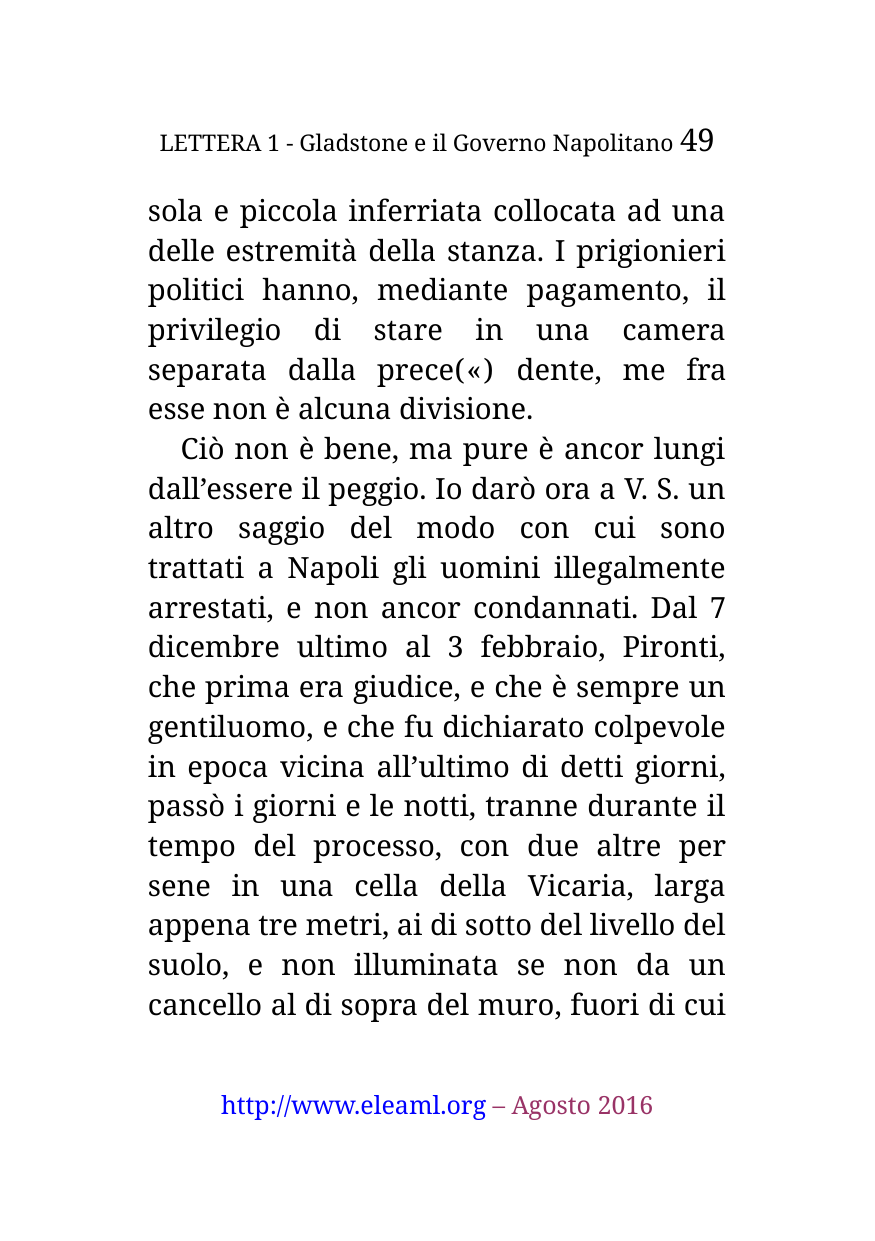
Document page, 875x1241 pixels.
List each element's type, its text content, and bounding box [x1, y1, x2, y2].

text Ciò non è bene, ma pure è ancor lungi dall’essere il peggio. Io darò ora a V. S. un altro saggio del modo con cui sono trattati a Napoli gli uomini illegalmente arrestati, e non ancor condannati. Dal 7 dicembre ultimo al 3 febbraio, Pironti, che prima era giudice, e che è sempre un gentiluomo, e che fu dichiarato colpevole in epoca vicina all’ultimo di detti giorni, passò i giorni e le notti, tranne durante il tempo del processo, con due altre per sene in una cella della Vicaria, larga appena tre metri, ai di sotto del livello del suolo, e non illuminata se non da un cancello al di sopra del muro, fuori di cui [148, 428, 726, 1024]
text sola e piccola inferriata collocata ad una delle estremità della stanza. I prigionieri politici hanno, mediante pagamento, il privilegio di stare in una camera separata dalla prece(«) dente, me fra esse non è alcuna divisione. [148, 190, 726, 428]
